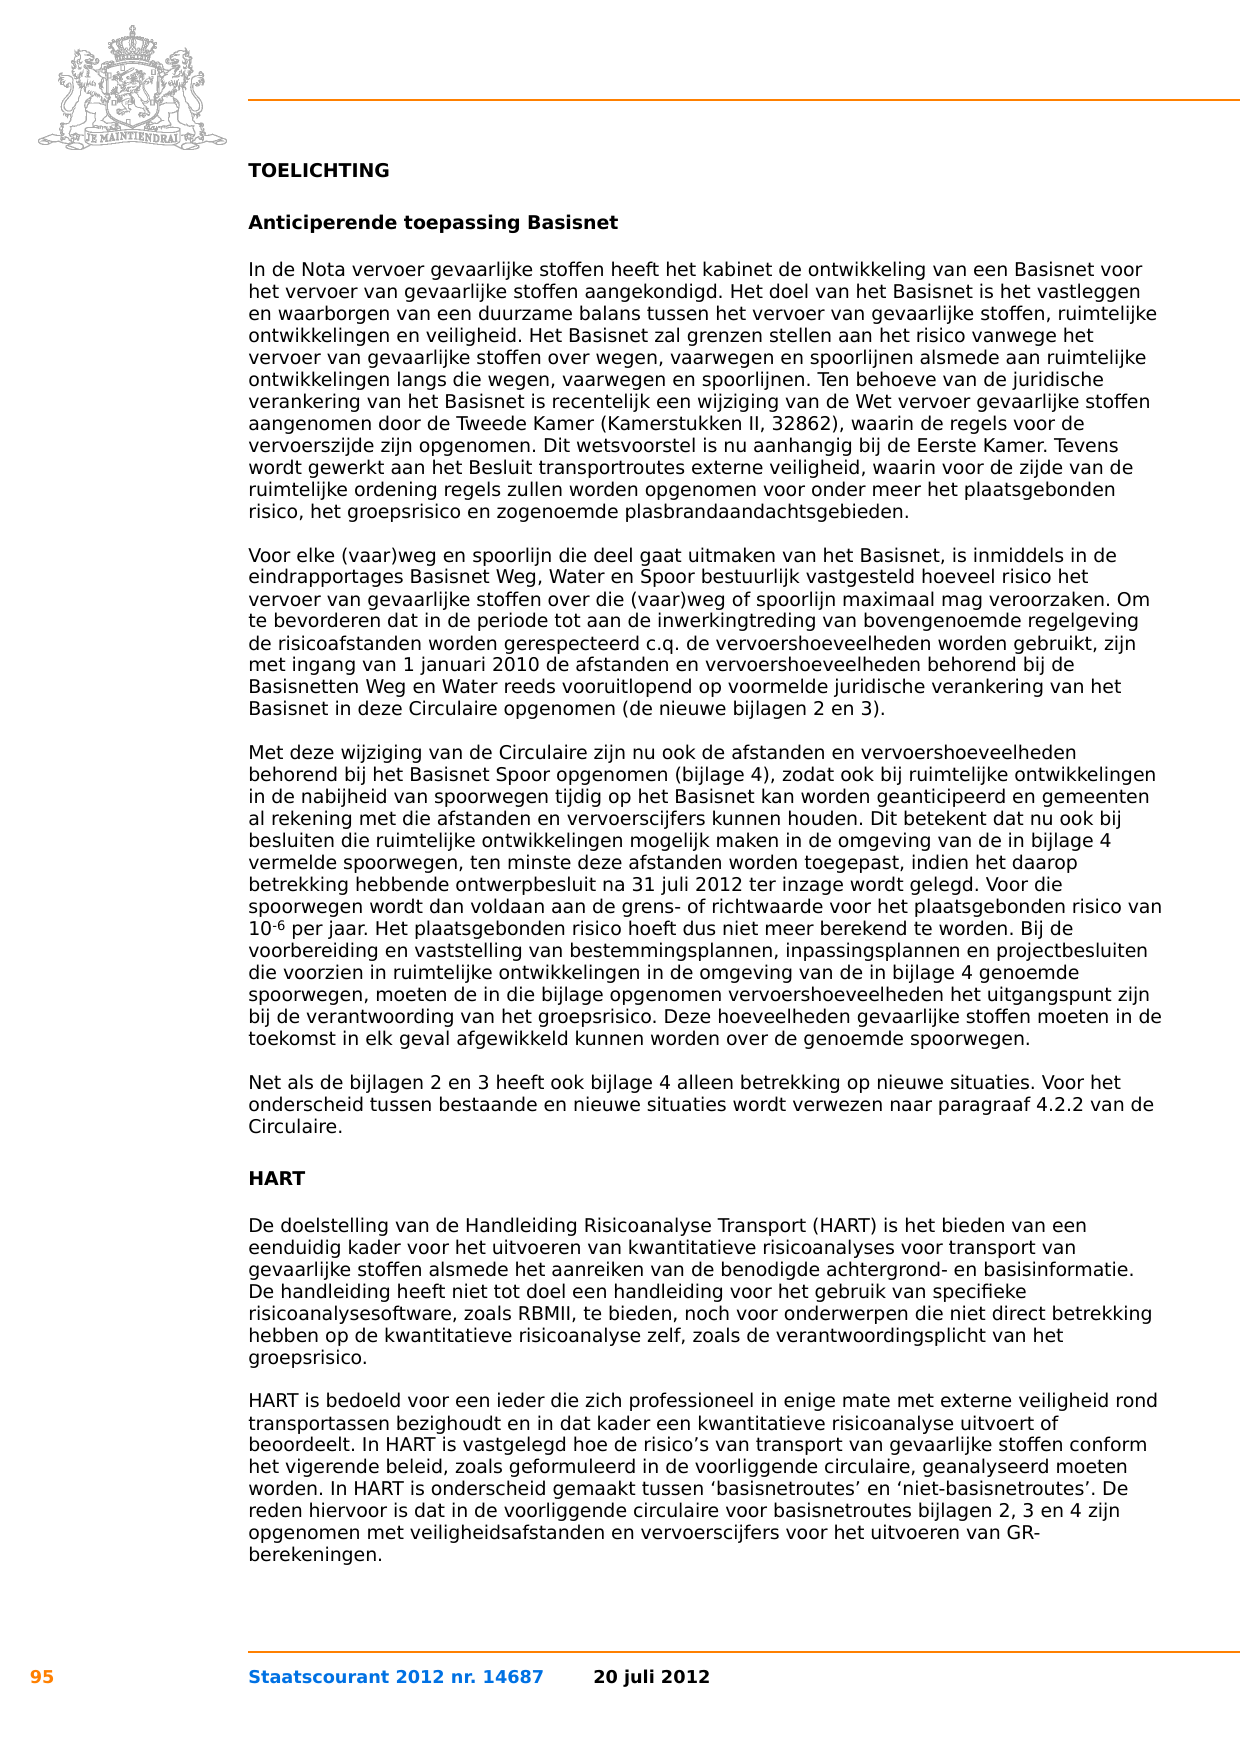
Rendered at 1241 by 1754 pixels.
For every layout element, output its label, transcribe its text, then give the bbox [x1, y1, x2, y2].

subtitle Anticiperende toepassing Basisnet [248, 212, 1163, 234]
picture [38, 25, 227, 150]
text De doelstelling van de Handleiding Risicoanalyse Transport (HART) is het bieden van een eenduidig kader voor het uitvoeren van kwantitatieve risicoanalyses voor transport van gevaarlijke stoffen alsmede het aanreiken van de benodigde achtergrond- en basisinformatie. De handleiding heeft niet tot doel een handleiding voor het gebruik van specifieke risicoanalysesoftware, zoals RBMII, te bieden, noch voor onderwerpen die niet direct betrekking hebben op de kwantitatieve risicoanalyse zelf, zoals de verantwoordingsplicht van het groepsrisico. [248, 1215, 1163, 1368]
subtitle HART [248, 1168, 1163, 1190]
text Net als de bijlagen 2 en 3 heeft ook bijlage 4 alleen betrekking op nieuwe situaties. Voor het onderscheid tussen bestaande en nieuwe situaties wordt verwezen naar paragraaf 4.2.2 van de Circulaire. [248, 1072, 1163, 1138]
text HART is bedoeld voor een ieder die zich professioneel in enige mate met externe veiligheid rond transportassen bezighoudt en in dat kader een kwantitatieve risicoanalyse uitvoert of beoordeelt. In HART is vastgelegd hoe de risico’s van transport van gevaarlijke stoffen conform het vigerende beleid, zoals geformuleerd in de voorliggende circulaire, geanalyseerd moeten worden. In HART is onderscheid gemaakt tussen ‘basisnetroutes’ en ‘niet-basisnetroutes’. De reden hiervoor is dat in de voorliggende circulaire voor basisnetroutes bijlagen 2, 3 en 4 zijn opgenomen met veiligheidsafstanden en vervoerscijfers voor het uitvoeren van GR-berekeningen. [248, 1390, 1163, 1566]
text Voor elke (vaar)weg en spoorlijn die deel gaat uitmaken van het Basisnet, is inmiddels in de eindrapportages Basisnet Weg, Water en Spoor bestuurlijk vastgesteld hoeveel risico het vervoer van gevaarlijke stoffen over die (vaar)weg of spoorlijn maximaal mag veroorzaken. Om te bevorderen dat in de periode tot aan de inwerkingtreding van bovengenoemde regelgeving de risicoafstanden worden gerespecteerd c.q. de vervoershoeveelheden worden gebruikt, zijn met ingang van 1 januari 2010 de afstanden en vervoershoeveelheden behorend bij de Basisnetten Weg en Water reeds vooruitlopend op voormelde juridische verankering van het Basisnet in deze Circulaire opgenomen (de nieuwe bijlagen 2 en 3). [248, 544, 1163, 720]
subtitle TOELICHTING [248, 160, 1163, 182]
text In de Nota vervoer gevaarlijke stoffen heeft het kabinet de ontwikkeling van een Basisnet voor het vervoer van gevaarlijke stoffen aangekondigd. Het doel van het Basisnet is het vastleggen en waarborgen van een duurzame balans tussen het vervoer van gevaarlijke stoffen, ruimtelijke ontwikkelingen en veiligheid. Het Basisnet zal grenzen stellen aan het risico vanwege het vervoer van gevaarlijke stoffen over wegen, vaarwegen en spoorlijnen alsmede aan ruimtelijke ontwikkelingen langs die wegen, vaarwegen en spoorlijnen. Ten behoeve van de juridische verankering van het Basisnet is recentelijk een wijziging van de Wet vervoer gevaarlijke stoffen aangenomen door de Tweede Kamer (Kamerstukken II, 32862), waarin de regels voor de vervoerszijde zijn opgenomen. Dit wetsvoorstel is nu aanhangig bij de Eerste Kamer. Tevens wordt gewerkt aan het Besluit transportroutes externe veiligheid, waarin voor de zijde van de ruimtelijke ordening regels zullen worden opgenomen voor onder meer het plaatsgebonden risico, het groepsrisico en zogenoemde plasbrandaandachtsgebieden. [248, 259, 1163, 523]
text Met deze wijziging van de Circulaire zijn nu ook de afstanden en vervoershoeveelheden behorend bij het Basisnet Spoor opgenomen (bijlage 4), zodat ook bij ruimtelijke ontwikkelingen in de nabijheid van spoorwegen tijdig op het Basisnet kan worden geanticipeerd en gemeenten al rekening met die afstanden en vervoerscijfers kunnen houden. Dit betekent dat nu ook bij besluiten die ruimtelijke ontwikkelingen mogelijk maken in de omgeving van de in bijlage 4 vermelde spoorwegen, ten minste deze afstanden worden toegepast, indien het daarop betrekking hebbende ontwerpbesluit na 31 juli 2012 ter inzage wordt gelegd. Voor die spoorwegen wordt dan voldaan aan de grens- of richtwaarde voor het plaatsgebonden risico van 10-6 per jaar. Het plaatsgebonden risico hoeft dus niet meer berekend te worden. Bij de voorbereiding en vaststelling van bestemmingsplannen, inpassingsplannen en projectbesluiten die voorzien in ruimtelijke ontwikkelingen in de omgeving van de in bijlage 4 genoemde spoorwegen, moeten de in die bijlage opgenomen vervoershoeveelheden het uitgangspunt zijn bij de verantwoording van het groepsrisico. Deze hoeveelheden gevaarlijke stoffen moeten in de toekomst in elk geval afgewikkeld kunnen worden over de genoemde spoorwegen. [248, 742, 1163, 1050]
